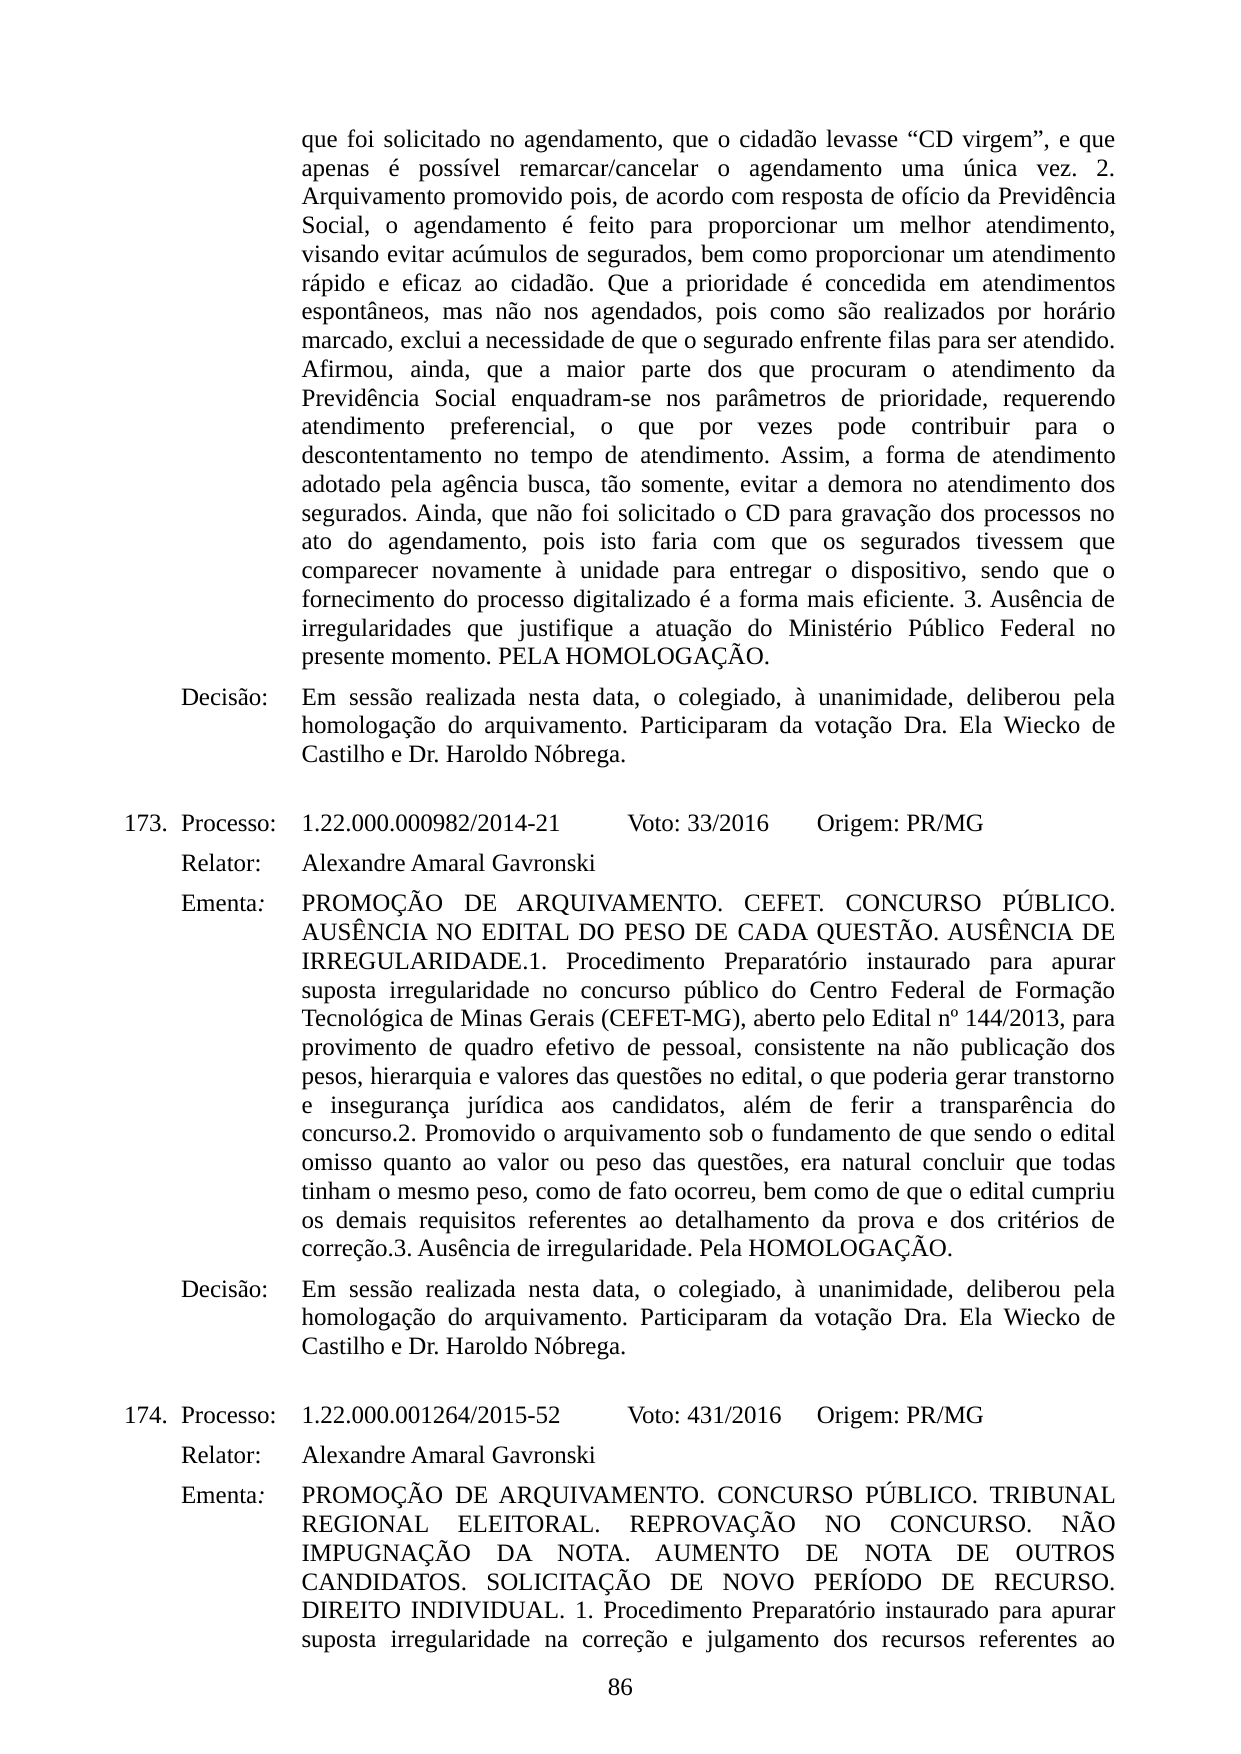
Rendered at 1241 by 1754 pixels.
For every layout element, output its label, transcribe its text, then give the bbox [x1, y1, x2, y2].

table_cell que foi solicitado no agendamento, que o cidadão levasse “CD virgem”, e que apenas é possível remarcar/cancelar o agendamento uma única vez. 2. Arquivamento promovido pois, de acordo com resposta de ofício da Previdência Social, o agendamento é feito para proporcionar um melhor atendimento, visando evitar acúmulos de segurados, bem como proporcionar um atendimento rápido e eficaz ao cidadão. Que a prioridade é concedida em atendimentos espontâneos, mas não nos agendados, pois como são realizados por horário marcado, exclui a necessidade de que o segurado enfrente filas para ser atendido. Afirmou, ainda, que a maior parte dos que procuram o atendimento da Previdência Social enquadram-se nos parâmetros de prioridade, requerendo atendimento preferencial, o que por vezes pode contribuir para o descontentamento no tempo de atendimento. Assim, a forma de atendimento adotado pela agência busca, tão somente, evitar a demora no atendimento dos segurados. Ainda, que não foi solicitado o CD para gravação dos processos no ato do agendamento, pois isto faria com que os segurados tivessem que comparecer novamente à unidade para entregar o dispositivo, sendo que o fornecimento do processo digitalizado é a forma mais eficiente. 3. Ausência de irregularidades que justifique a atuação do Ministério Público Federal no presente momento. PELA HOMOLOGAÇÃO. [296, 118, 1122, 676]
table_cell Decisão: [175, 676, 296, 773]
table_cell [118, 1268, 175, 1366]
table_cell Decisão: [175, 1268, 296, 1366]
table_cell Relator: [175, 1435, 296, 1475]
table_cell Alexandre Amaral Gavronski [296, 1435, 1122, 1475]
table_cell Relator: [175, 843, 296, 883]
table_header 1.22.000.000982/2014-21 [296, 802, 621, 842]
table_cell Ementa: [175, 1475, 296, 1659]
table_header Origem: PR/MG [811, 1394, 1122, 1434]
table_cell [118, 118, 175, 676]
table_cell [118, 843, 175, 883]
table_cell Em sessão realizada nesta data, o colegiado, à unanimidade, deliberou pela homologação do arquivamento. Participaram da votação Dra. Ela Wiecko de Castilho e Dr. Haroldo Nóbrega. [296, 676, 1122, 773]
table_cell [118, 676, 175, 773]
table_header Origem: PR/MG [811, 802, 1122, 842]
table_cell Alexandre Amaral Gavronski [296, 843, 1122, 883]
table_cell Ementa: [175, 883, 296, 1268]
table_cell Em sessão realizada nesta data, o colegiado, à unanimidade, deliberou pela homologação do arquivamento. Participaram da votação Dra. Ela Wiecko de Castilho e Dr. Haroldo Nóbrega. [296, 1268, 1122, 1366]
table_cell [118, 883, 175, 1268]
table_header 174. [118, 1394, 175, 1434]
table_header Voto: 431/2016 [621, 1394, 811, 1434]
table_cell [118, 1475, 175, 1659]
table_cell [118, 1435, 175, 1475]
table_cell [175, 118, 296, 676]
table_header Processo: [175, 1394, 296, 1434]
table_header Voto: 33/2016 [621, 802, 811, 842]
table_cell PROMOÇÃO DE ARQUIVAMENTO. CONCURSO PÚBLICO. TRIBUNAL REGIONAL ELEITORAL. REPROVAÇÃO NO CONCURSO. NÃO IMPUGNAÇÃO DA NOTA. AUMENTO DE NOTA DE OUTROS CANDIDATOS. SOLICITAÇÃO DE NOVO PERÍODO DE RECURSO. DIREITO INDIVIDUAL. 1. Procedimento Preparatório instaurado para apurar suposta irregularidade na correção e julgamento dos recursos referentes ao [296, 1475, 1122, 1659]
table_header 173. [118, 802, 175, 842]
table_header 1.22.000.001264/2015-52 [296, 1394, 621, 1434]
table_cell PROMOÇÃO DE ARQUIVAMENTO. CEFET. CONCURSO PÚBLICO. AUSÊNCIA NO EDITAL DO PESO DE CADA QUESTÃO. AUSÊNCIA DE IRREGULARIDADE.1. Procedimento Preparatório instaurado para apurar suposta irregularidade no concurso público do Centro Federal de Formação Tecnológica de Minas Gerais (CEFET-MG), aberto pelo Edital nº 144/2013, para provimento de quadro efetivo de pessoal, consistente na não publicação dos pesos, hierarquia e valores das questões no edital, o que poderia gerar transtorno e insegurança jurídica aos candidatos, além de ferir a transparência do concurso.2. Promovido o arquivamento sob o fundamento de que sendo o edital omisso quanto ao valor ou peso das questões, era natural concluir que todas tinham o mesmo peso, como de fato ocorreu, bem como de que o edital cumpriu os demais requisitos referentes ao detalhamento da prova e dos critérios de correção.3. Ausência de irregularidade. Pela HOMOLOGAÇÃO. [296, 883, 1122, 1268]
table_header Processo: [175, 802, 296, 842]
